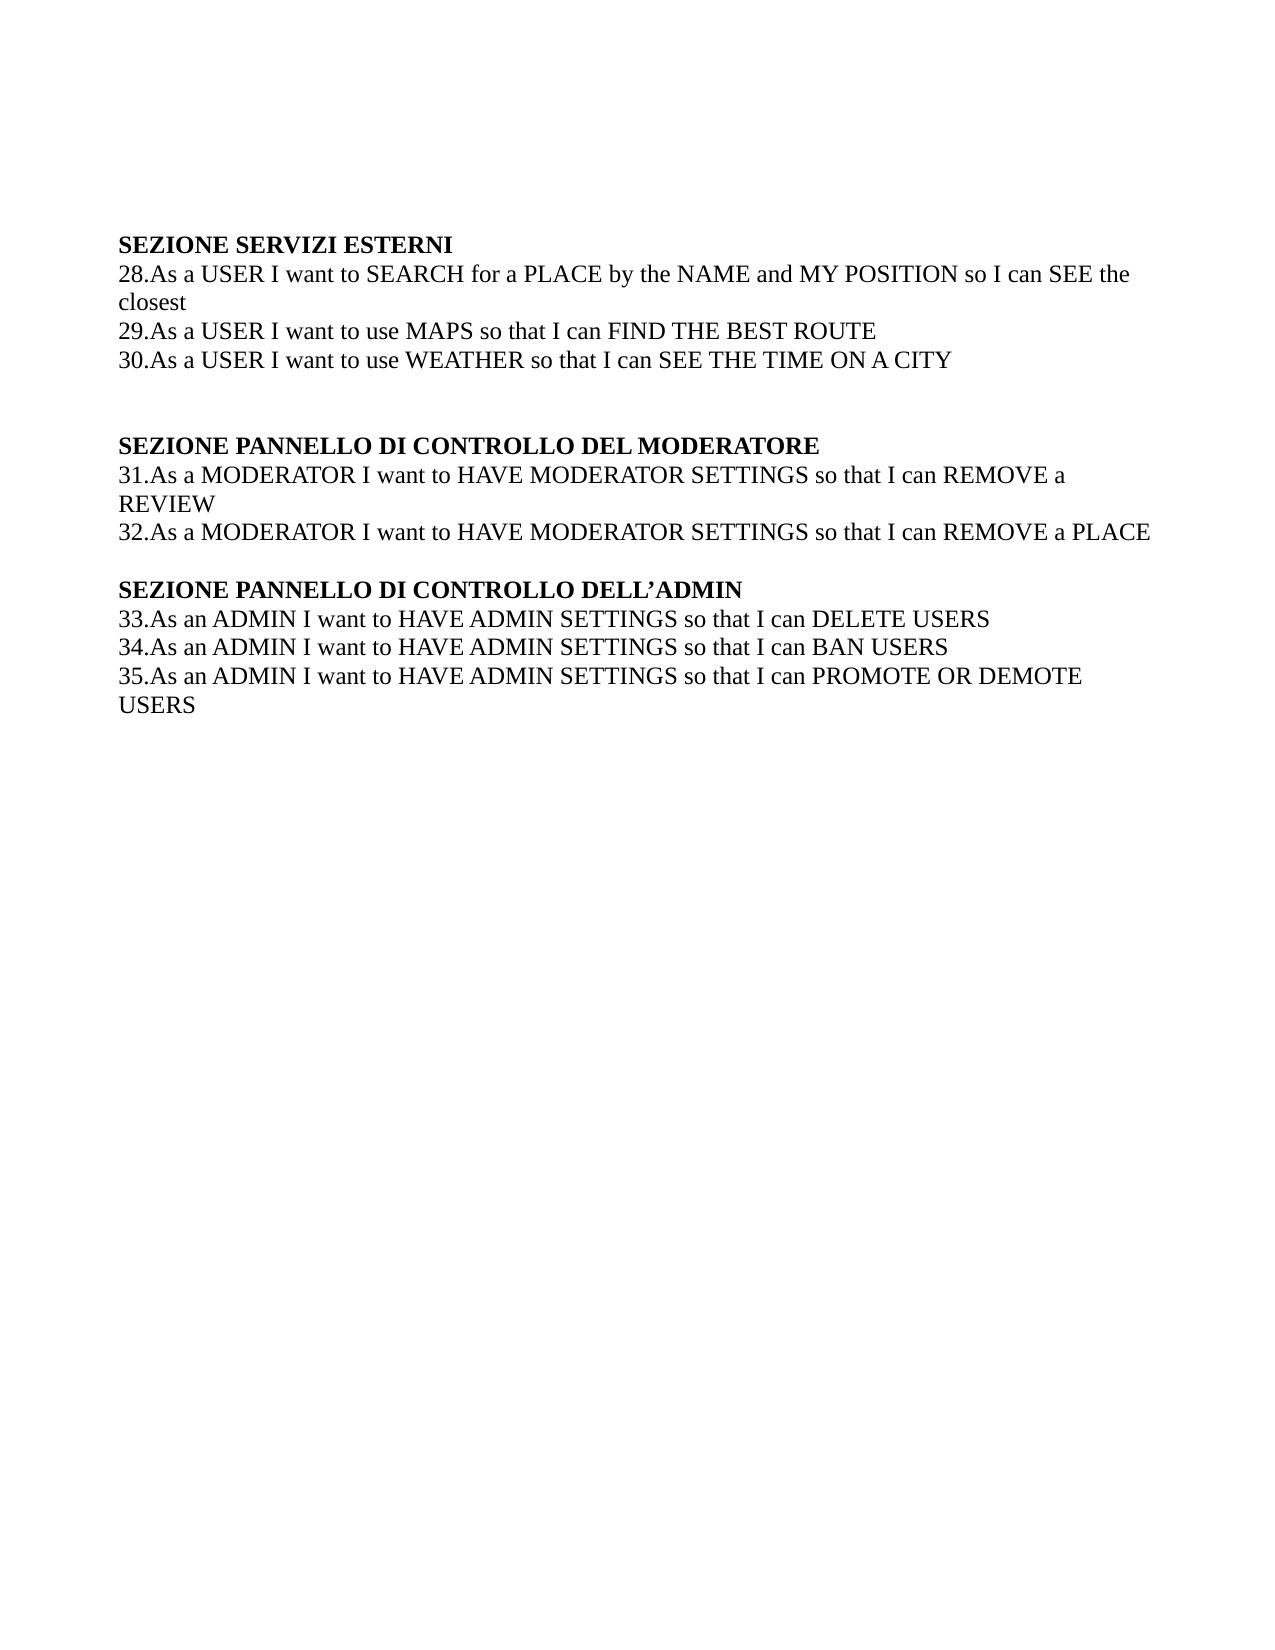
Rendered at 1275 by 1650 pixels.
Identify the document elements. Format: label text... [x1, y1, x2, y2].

text 31.As a MODERATOR I want to HAVE MODERATOR SETTINGS so that I can REMOVE a REVIEW [118, 460, 1157, 517]
text USERS [118, 690, 1157, 719]
text SEZIONE PANNELLO DI CONTROLLO DELL’ADMIN [118, 575, 1157, 604]
text 33.As an ADMIN I want to HAVE ADMIN SETTINGS so that I can DELETE USERS [118, 604, 1157, 632]
text 28.As a USER I want to SEARCH for a PLACE by the NAME and MY POSITION so I can SEE the closest [118, 259, 1157, 316]
text SEZIONE SERVIZI ESTERNI [118, 230, 1157, 259]
text 29.As a USER I want to use MAPS so that I can FIND THE BEST ROUTE [118, 316, 1157, 345]
text 32.As a MODERATOR I want to HAVE MODERATOR SETTINGS so that I can REMOVE a PLACE [118, 517, 1157, 546]
text SEZIONE PANNELLO DI CONTROLLO DEL MODERATORE [118, 431, 1157, 460]
text 30.As a USER I want to use WEATHER so that I can SEE THE TIME ON A CITY [118, 345, 1157, 402]
text 35.As an ADMIN I want to HAVE ADMIN SETTINGS so that I can PROMOTE OR DEMOTE [118, 661, 1157, 690]
text 34.As an ADMIN I want to HAVE ADMIN SETTINGS so that I can BAN USERS [118, 632, 1157, 661]
